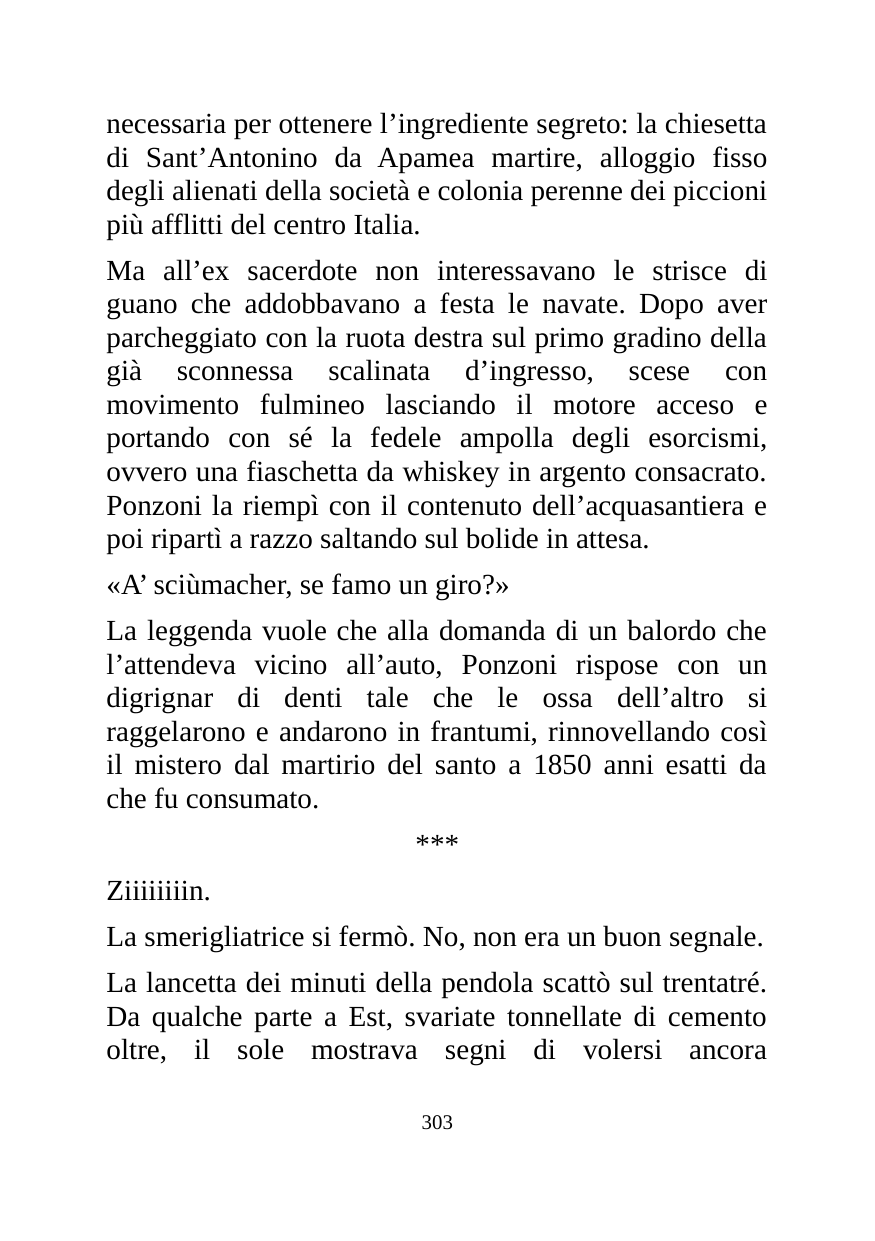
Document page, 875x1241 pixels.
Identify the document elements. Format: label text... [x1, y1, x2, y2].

text necessaria per ottenere l’ingrediente segreto: la chiesetta di Sant’Antonino da Apamea martire, alloggio fisso degli alienati della società e colonia perenne dei piccioni più afflitti del centro Italia. [106, 106, 768, 240]
text «A’ sciùmacher, se famo un giro?» [106, 567, 768, 601]
text La smerigliatrice si fermò. No, non era un buon segnale. [106, 919, 768, 953]
text *** [106, 827, 768, 861]
text Ma all’ex sacerdote non interessavano le strisce di guano che addobbavano a festa le navate. Dopo aver parcheggiato con la ruota destra sul primo gradino della già sconnessa scalinata d’ingresso, scese con movimento fulmineo lasciando il motore acceso e portando con sé la fedele ampolla degli esorcismi, ovvero una fiaschetta da whiskey in argento consacrato. Ponzoni la riempì con il contenuto dell’acquasantiera e poi ripartì a razzo saltando sul bolide in attesa. [106, 253, 768, 555]
text Ziiiiiiiin. [106, 873, 768, 907]
text La leggenda vuole che alla domanda di un balordo che l’attendeva vicino all’auto, Ponzoni rispose con un digrignar di denti tale che le ossa dell’altro si raggelarono e andarono in frantumi, rinnovellando così il mistero dal martirio del santo a 1850 anni esatti da che fu consumato. [106, 613, 768, 814]
text La lancetta dei minuti della pendola scattò sul trentatré. Da qualche parte a Est, svariate tonnellate di cemento oltre, il sole mostrava segni di volersi ancora [106, 965, 768, 1066]
